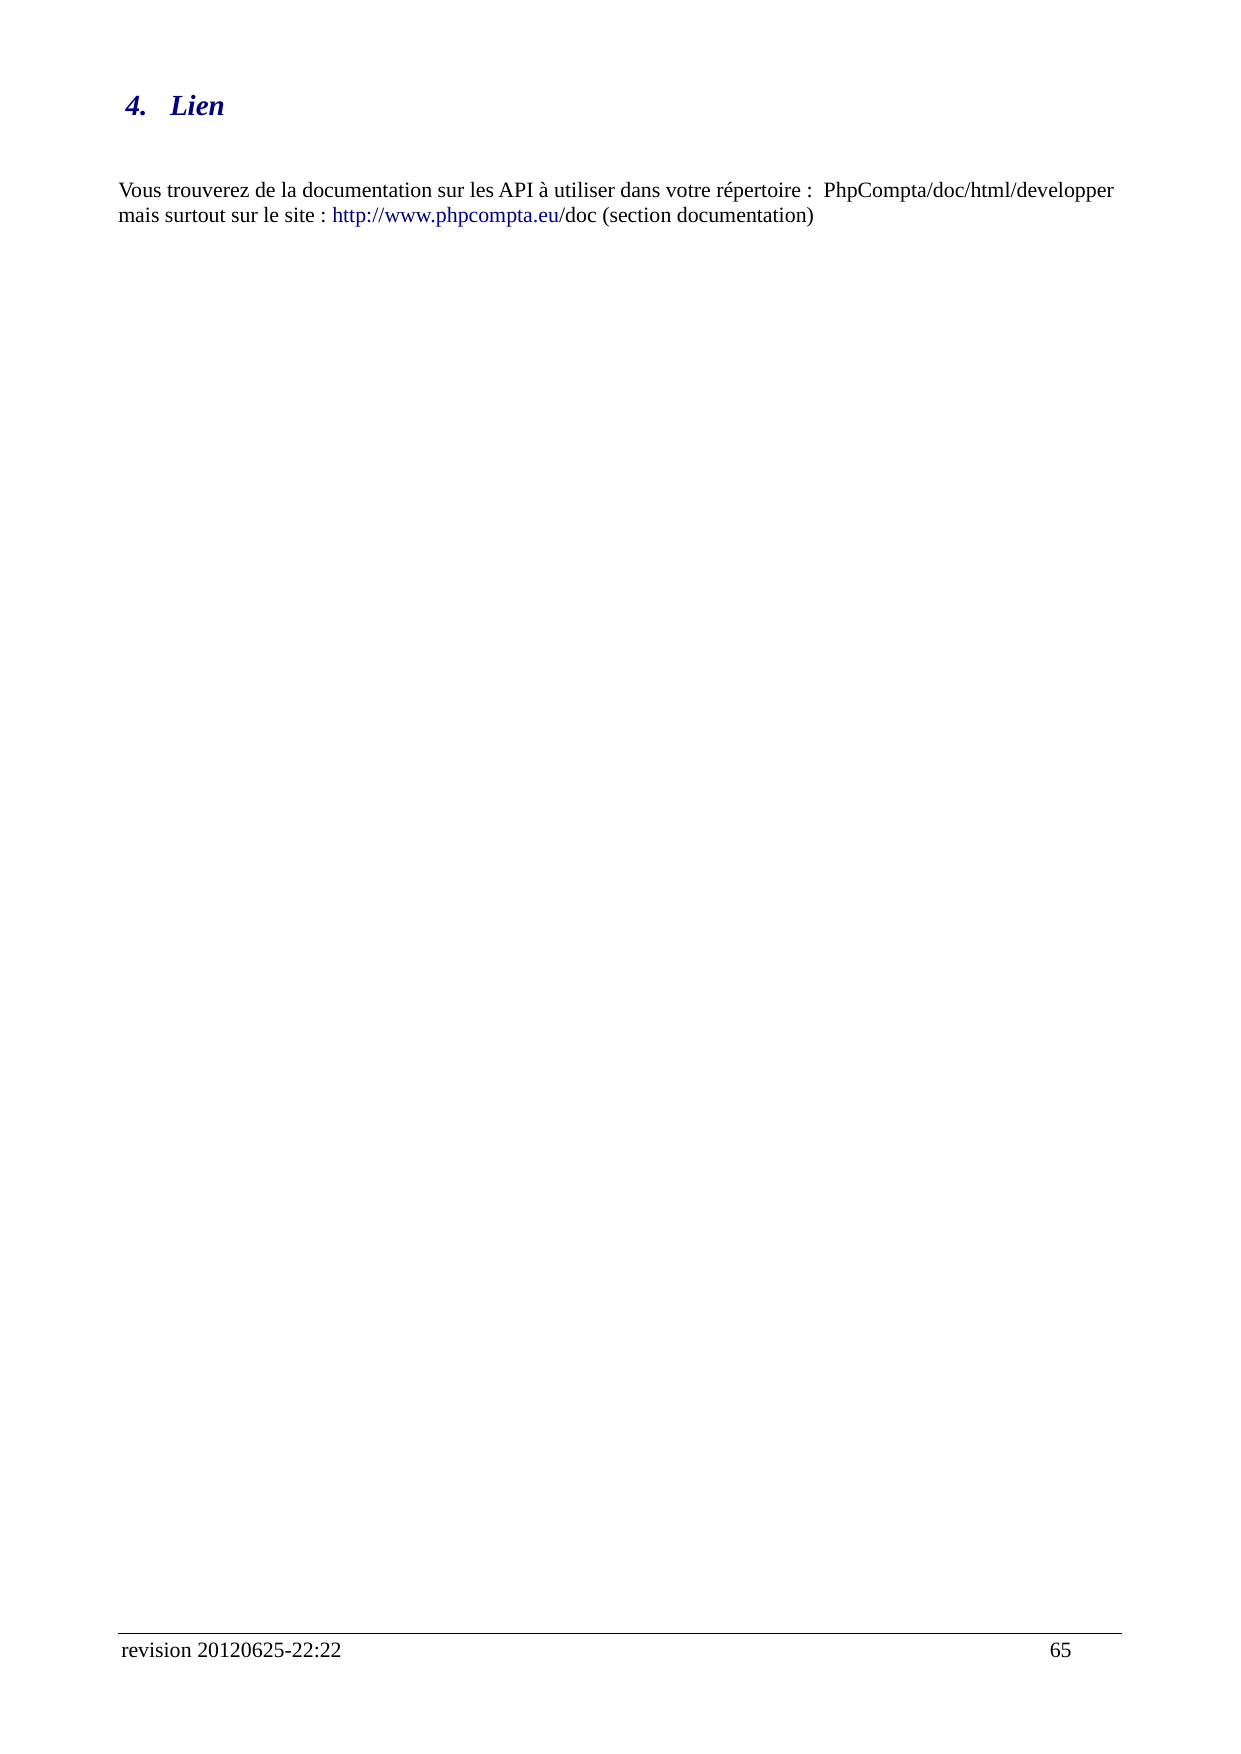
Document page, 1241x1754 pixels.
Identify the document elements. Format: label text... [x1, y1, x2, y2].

text Vous trouverez de la documentation sur les API à utiliser dans votre répertoire : PhpCompta/doc/html/developper mais surtout sur le site : http://www.phpcompta.eu/doc (section documentation) [118, 177, 1122, 227]
subtitle Lien [118, 88, 1122, 122]
